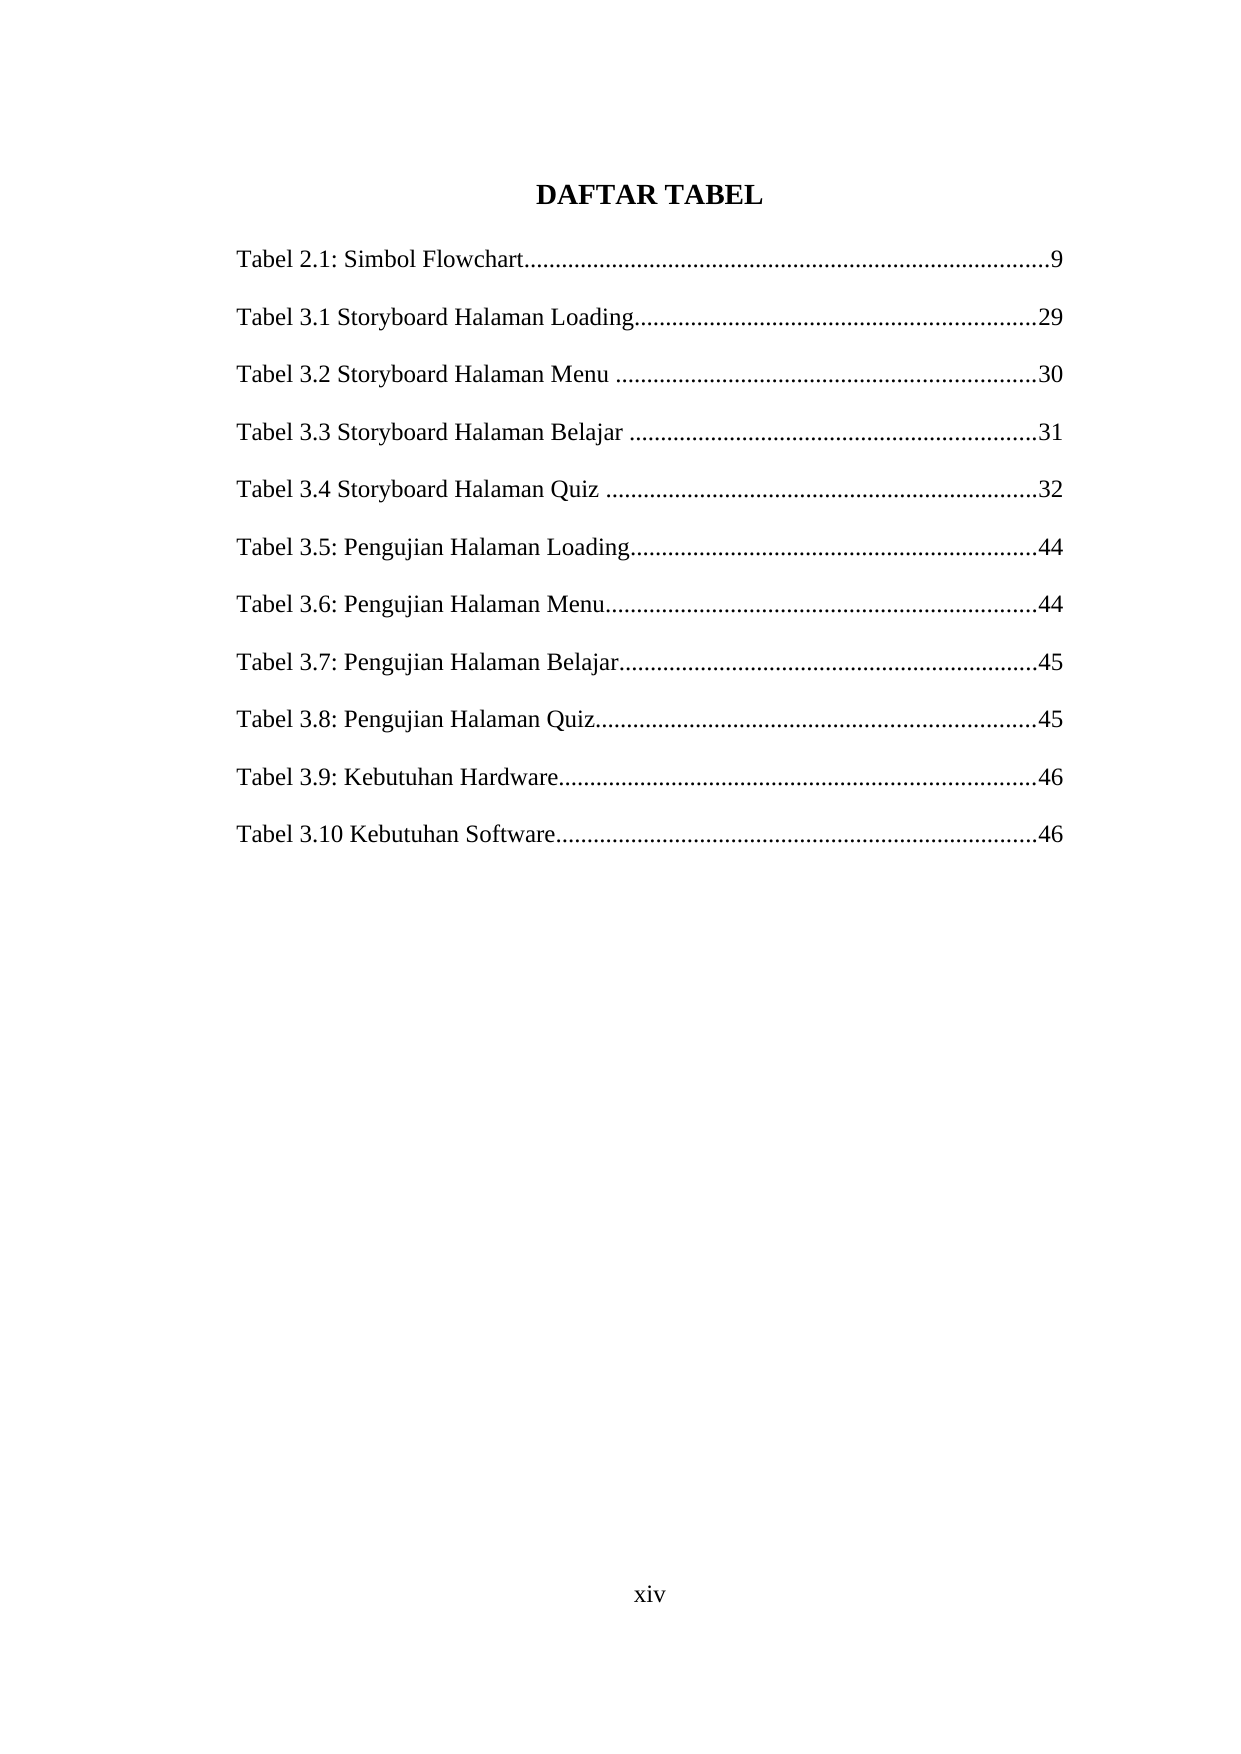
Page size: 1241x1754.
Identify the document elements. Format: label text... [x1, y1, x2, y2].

text Tabel 3.3 Storyboard Halaman Belajar 31 [236, 417, 1063, 446]
text Tabel 3.8: Pengujian Halaman Quiz 45 [236, 704, 1063, 733]
text Tabel 3.7: Pengujian Halaman Belajar 45 [236, 647, 1063, 676]
text Tabel 3.4 Storyboard Halaman Quiz 32 [236, 474, 1063, 503]
text Tabel 3.10 Kebutuhan Software 46 [236, 819, 1063, 848]
text Tabel 3.9: Kebutuhan Hardware 46 [236, 762, 1063, 791]
text Tabel 3.5: Pengujian Halaman Loading 44 [236, 532, 1063, 561]
text Tabel 3.2 Storyboard Halaman Menu 30 [236, 359, 1063, 388]
text Tabel 3.6: Pengujian Halaman Menu 44 [236, 589, 1063, 618]
text Tabel 3.1 Storyboard Halaman Loading 29 [236, 302, 1063, 331]
text Tabel 2.1: Simbol Flowchart 9 [236, 244, 1063, 273]
subtitle DAFTAR TABEL [236, 177, 1063, 211]
